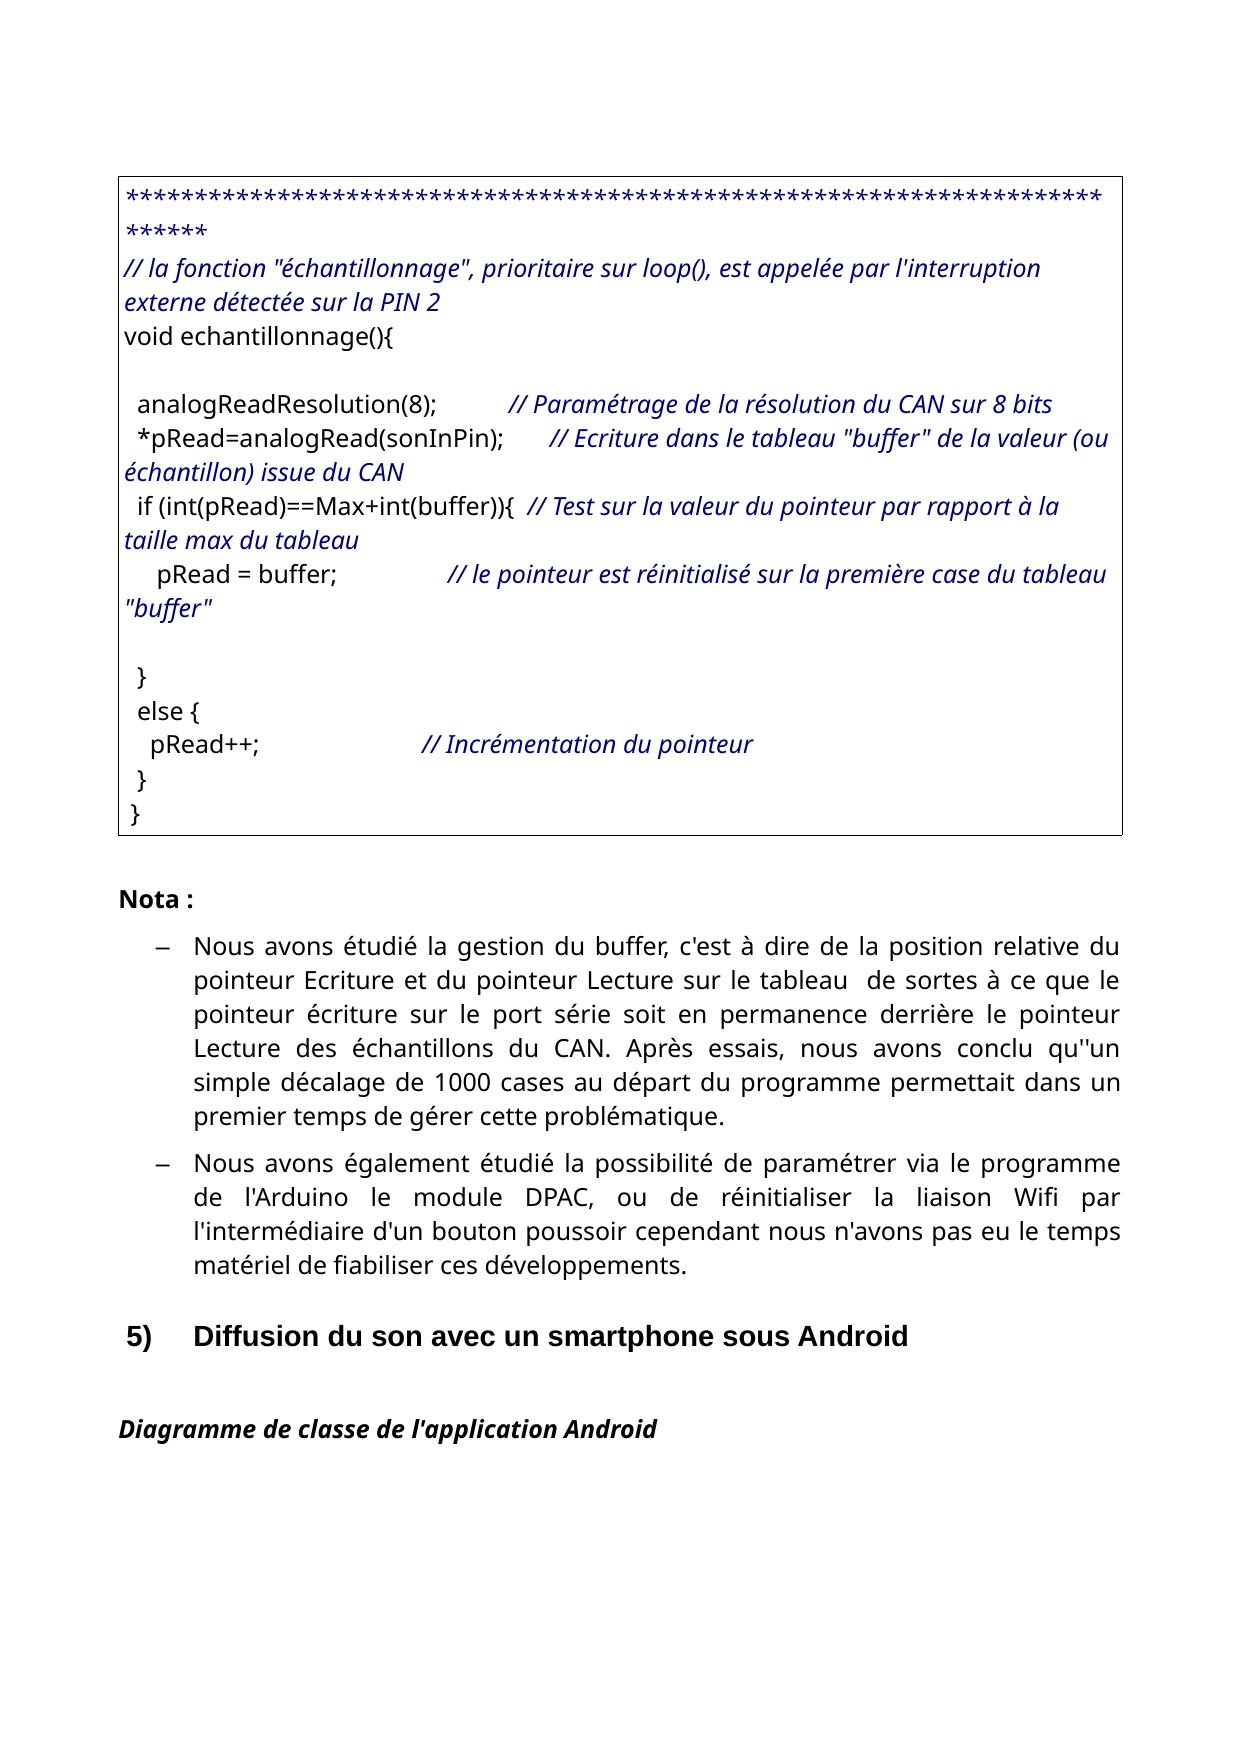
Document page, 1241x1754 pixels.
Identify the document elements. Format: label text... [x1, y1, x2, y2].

list Nous avons également étudié la possibilité de paramétrer via le programme de l'Arduino le module DPAC, ou de réinitialiser la liaison Wifi par l'intermédiaire d'un bouton poussoir cependant nous n'avons pas eu le temps matériel de fiabiliser ces développements. [156, 1145, 1122, 1281]
table_header ***************************************************************************** // la fonction "échantillonnage", prioritaire sur loop(), est appelée par l'interruption externe détectée sur la PIN 2 void echantillonnage(){ analogReadResolution(8); // Paramétrage de la résolution du CAN sur 8 bits *pRead=analogRead(sonInPin); // Ecriture dans le tableau "buffer" de la valeur (ou échantillon) issue du CAN if (int(pRead)==Max+int(buffer)){ // Test sur la valeur du pointeur par rapport à la taille max du tableau pRead = buffer; // le pointeur est réinitialisé sur la première case du tableau "buffer" } else { pRead++; // Incrémentation du pointeur } } [119, 177, 1122, 835]
text Diagramme de classe de l'application Android [118, 1412, 1122, 1446]
subtitle Diffusion du son avec un smartphone sous Android [118, 1319, 1122, 1352]
list Nous avons étudié la gestion du buffer, c'est à dire de la position relative du pointeur Ecriture et du pointeur Lecture sur le tableau de sortes à ce que le pointeur écriture sur le port série soit en permanence derrière le pointeur Lecture des échantillons du CAN. Après essais, nous avons conclu qu''un simple décalage de 1000 cases au départ du programme permettait dans un premier temps de gérer cette problématique. [156, 928, 1122, 1133]
text Nota : [118, 882, 1122, 916]
